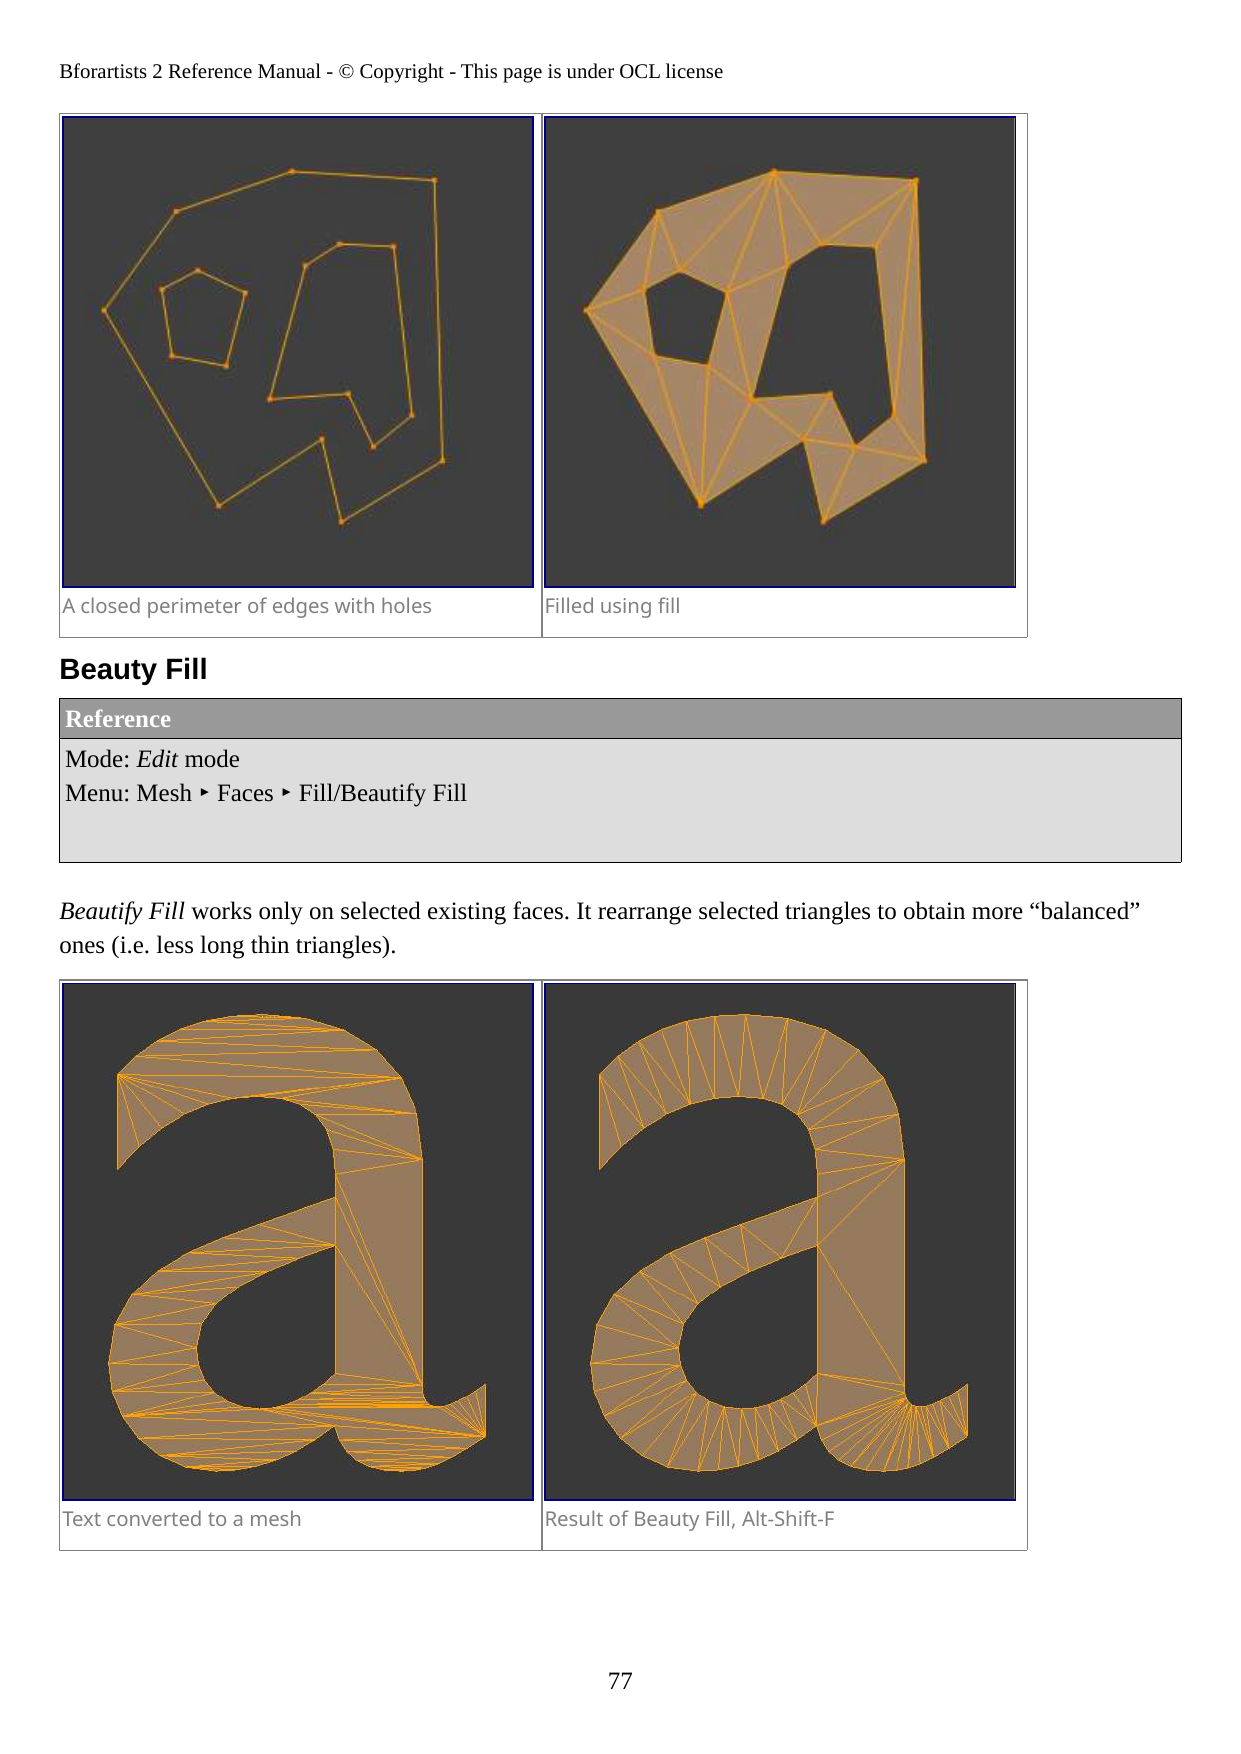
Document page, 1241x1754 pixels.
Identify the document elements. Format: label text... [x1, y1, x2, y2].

table_header Filled using fill [543, 114, 1027, 637]
table_cell Mode: Edit mode Menu: Mesh ‣ Faces ‣ Fill/Beautify Fill [60, 739, 1181, 862]
picture [546, 118, 1015, 586]
table_header Reference [60, 699, 1181, 738]
subtitle Beauty Fill [59, 652, 1181, 685]
picture [64, 118, 532, 586]
picture [546, 984, 1015, 1499]
table_header Text converted to a mesh [60, 981, 541, 1550]
picture [64, 984, 532, 1499]
table_header A closed perimeter of edges with holes [60, 114, 541, 637]
text Beautify Fill works only on selected existing faces. It rearrange selected triangles to obtain more “balanced” ones (i.e. less long thin triangles). [59, 896, 1181, 959]
table_header Result of Beauty Fill, Alt-Shift-F [543, 981, 1027, 1550]
